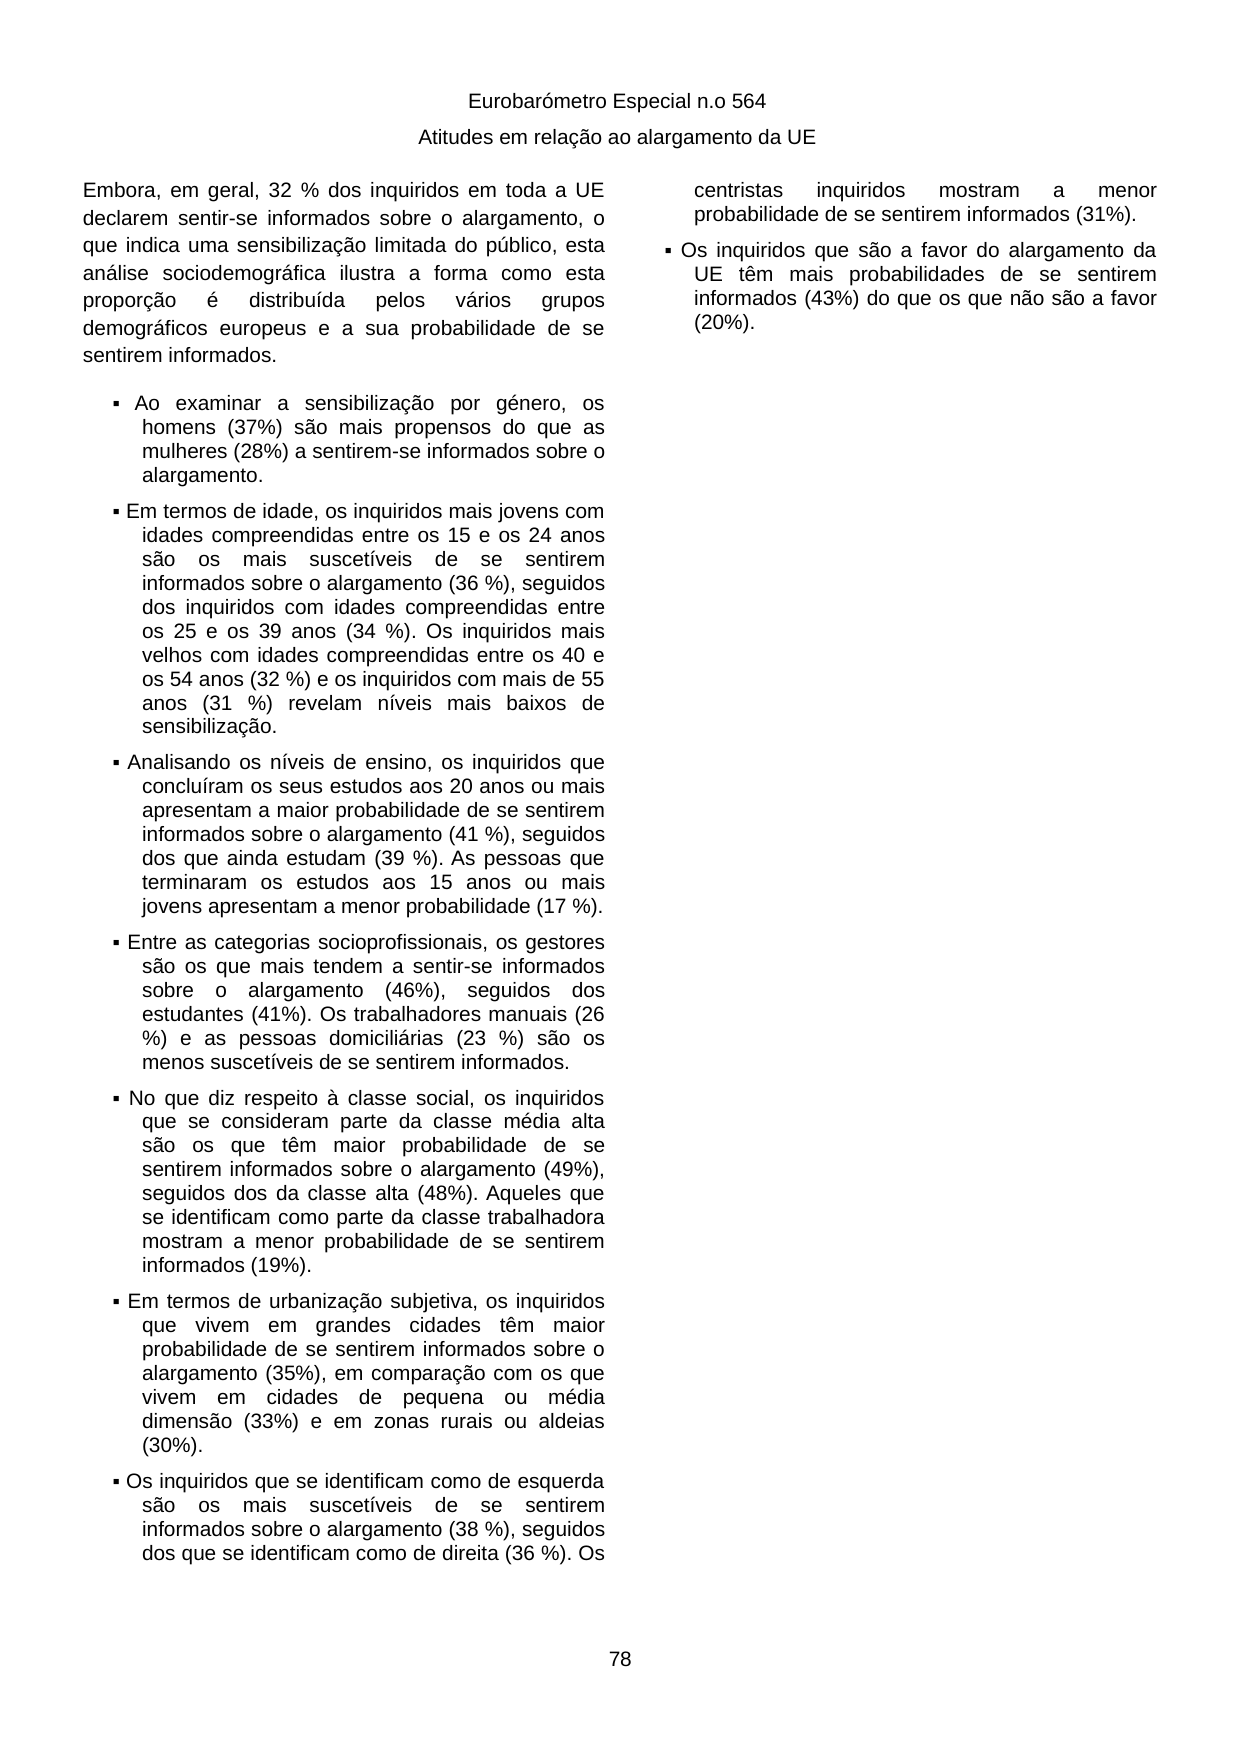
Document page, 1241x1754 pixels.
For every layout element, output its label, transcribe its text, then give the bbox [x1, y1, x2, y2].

text ▪ Ao examinar a sensibilização por género, os homens (37%) são mais propensos do que as mulheres (28%) a sentirem-se informados sobre o alargamento. [112, 391, 605, 487]
text ▪ Os inquiridos que são a favor do alargamento da UE têm mais probabilidades de se sentirem informados (43%) do que os que não são a favor (20%). [664, 238, 1157, 333]
text centristas inquiridos mostram a menor probabilidade de se sentirem informados (31%). [664, 178, 1157, 226]
text ▪ Em termos de idade, os inquiridos mais jovens com idades compreendidas entre os 15 e os 24 anos são os mais suscetíveis de se sentirem informados sobre o alargamento (36 %), seguidos dos inquiridos com idades compreendidas entre os 25 e os 39 anos (34 %). Os inquiridos mais velhos com idades compreendidas entre os 40 e os 54 anos (32 %) e os inquiridos com mais de 55 anos (31 %) revelam níveis mais baixos de sensibilização. [112, 499, 605, 738]
text ▪ No que diz respeito à classe social, os inquiridos que se consideram parte da classe média alta são os que têm maior probabilidade de se sentirem informados sobre o alargamento (49%), seguidos dos da classe alta (48%). Aqueles que se identificam como parte da classe trabalhadora mostram a menor probabilidade de se sentirem informados (19%). [112, 1085, 605, 1277]
text ▪ Entre as categorias socioprofissionais, os gestores são os que mais tendem a sentir-se informados sobre o alargamento (46%), seguidos dos estudantes (41%). Os trabalhadores manuais (26 %) e as pessoas domiciliárias (23 %) são os menos suscetíveis de se sentirem informados. [112, 930, 605, 1073]
text Embora, em geral, 32 % dos inquiridos em toda a UE declarem sentir-se informados sobre o alargamento, o que indica uma sensibilização limitada do público, esta análise sociodemográfica ilustra a forma como esta proporção é distribuída pelos vários grupos demográficos europeus e a sua probabilidade de se sentirem informados. [83, 178, 605, 367]
text ▪ Analisando os níveis de ensino, os inquiridos que concluíram os seus estudos aos 20 anos ou mais apresentam a maior probabilidade de se sentirem informados sobre o alargamento (41 %), seguidos dos que ainda estudam (39 %). As pessoas que terminaram os estudos aos 15 anos ou mais jovens apresentam a menor probabilidade (17 %). [112, 750, 605, 918]
text ▪ Os inquiridos que se identificam como de esquerda são os mais suscetíveis de se sentirem informados sobre o alargamento (38 %), seguidos dos que se identificam como de direita (36 %). Os [112, 1468, 605, 1564]
text ▪ Em termos de urbanização subjetiva, os inquiridos que vivem em grandes cidades têm maior probabilidade de se sentirem informados sobre o alargamento (35%), em comparação com os que vivem em cidades de pequena ou média dimensão (33%) e em zonas rurais ou aldeias (30%). [112, 1289, 605, 1457]
